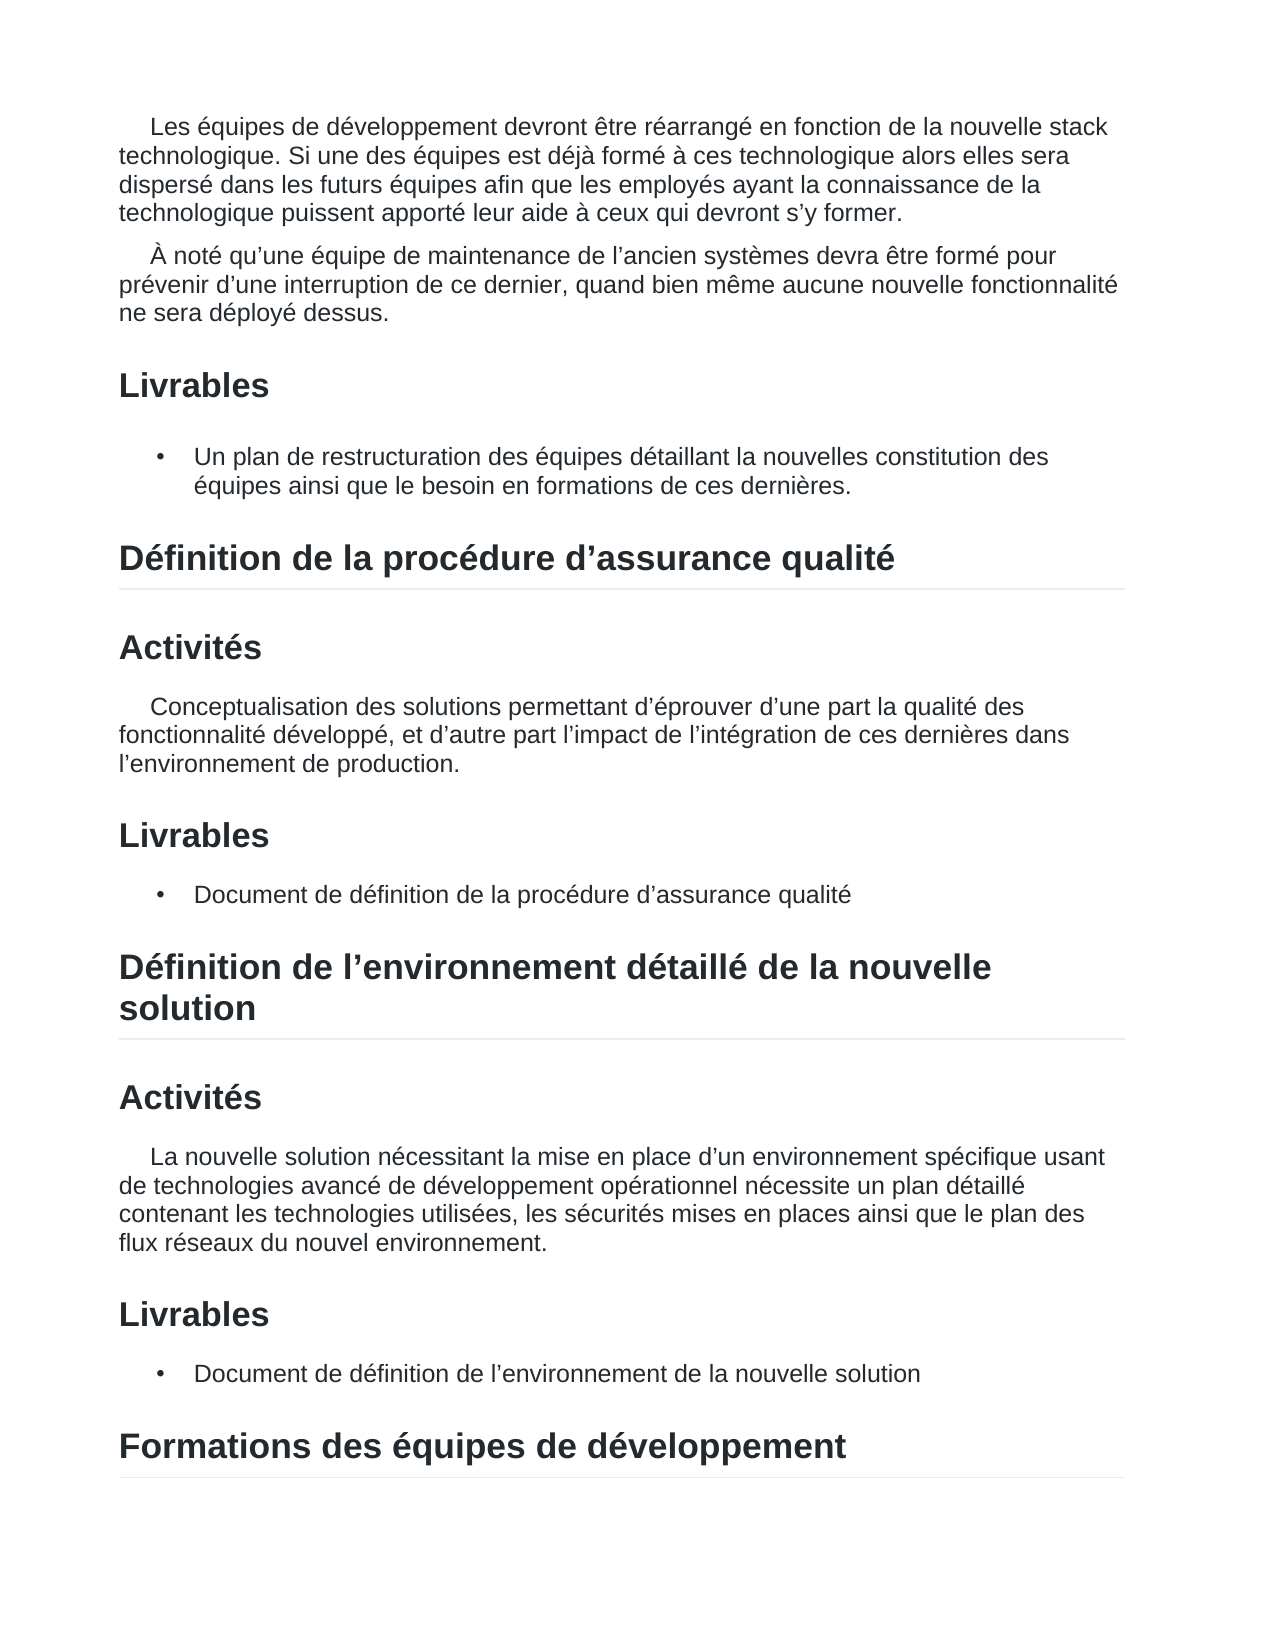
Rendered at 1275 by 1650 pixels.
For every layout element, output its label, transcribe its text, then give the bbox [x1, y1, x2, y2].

subtitle Livrables [119, 1294, 1125, 1334]
subtitle Définition de la procédure d’assurance qualité [119, 537, 1125, 588]
subtitle Livrables [119, 365, 1125, 404]
text À noté qu’une équipe de maintenance de l’ancien systèmes devra être formé pour prévenir d’une interruption de ce dernier, quand bien même aucune nouvelle fonctionnalité ne sera déployé dessus. [119, 241, 1125, 327]
subtitle Définition de l’environnement détaillé de la nouvelle solution [119, 946, 1125, 1038]
list Document de définition de la procédure d’assurance qualité [156, 880, 1125, 909]
subtitle Livrables [119, 815, 1125, 855]
text Conceptualisation des solutions permettant d’éprouver d’une part la qualité des fonctionnalité développé, et d’autre part l’impact de l’intégration de ces dernières dans l’environnement de production. [119, 692, 1125, 778]
subtitle Activités [119, 1077, 1125, 1117]
subtitle Formations des équipes de développement [119, 1425, 1125, 1477]
list Document de définition de l’environnement de la nouvelle solution [156, 1359, 1125, 1388]
list Un plan de restructuration des équipes détaillant la nouvelles constitution des équipes ainsi que le besoin en formations de ces dernières. [156, 442, 1125, 499]
subtitle Activités [119, 627, 1125, 667]
text La nouvelle solution nécessitant la mise en place d’un environnement spécifique usant de technologies avancé de développement opérationnel nécessite un plan détaillé contenant les technologies utilisées, les sécurités mises en places ainsi que le plan des flux réseaux du nouvel environnement. [119, 1142, 1125, 1257]
text Les équipes de développement devront être réarrangé en fonction de la nouvelle stack technologique. Si une des équipes est déjà formé à ces technologique alors elles sera dispersé dans les futurs équipes afin que les employés ayant la connaissance de la technologique puissent apporté leur aide à ceux qui devront s’y former. [119, 112, 1125, 227]
